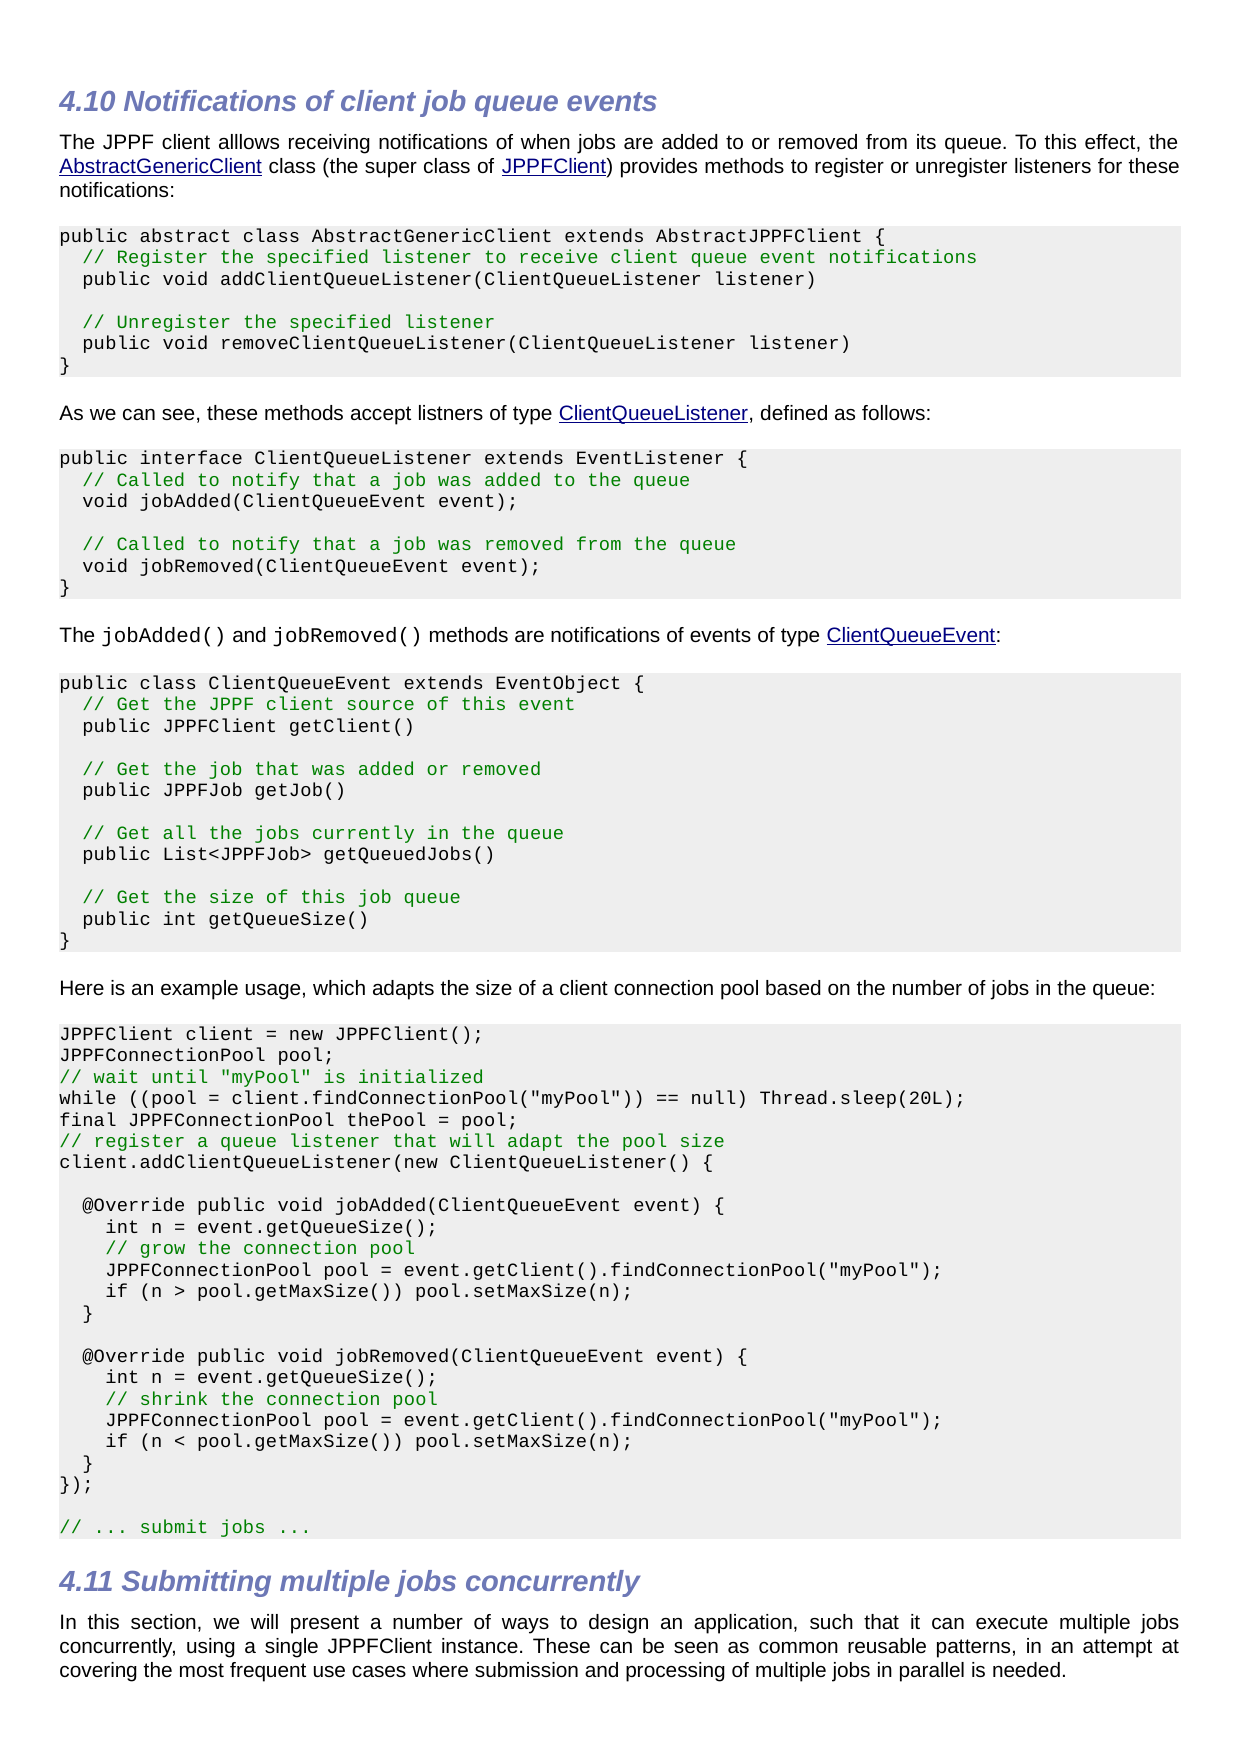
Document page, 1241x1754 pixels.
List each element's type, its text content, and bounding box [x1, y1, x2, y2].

text } [59, 355, 1181, 377]
text As we can see, these methods accept listners of type ClientQueueListener, defined as follows: [59, 401, 1181, 425]
text // Register the specified listener to receive client queue event notifications [59, 248, 1181, 269]
text @Override public void jobAdded(ClientQueueEvent event) { [59, 1196, 1181, 1217]
text public class ClientQueueEvent extends EventObject { [59, 673, 1181, 694]
text // ... submit jobs ... [59, 1518, 1181, 1539]
text // grow the connection pool [59, 1239, 1181, 1260]
text // Unregister the specified listener [59, 312, 1181, 334]
text public int getQueueSize() [59, 909, 1181, 931]
text JPPFConnectionPool pool = event.getClient().findConnectionPool("myPool"); [59, 1260, 1181, 1282]
text @Override public void jobRemoved(ClientQueueEvent event) { [59, 1346, 1181, 1367]
text JPPFConnectionPool pool; [59, 1046, 1181, 1067]
text } [59, 1453, 1181, 1475]
text client.addClientQueueListener(new ClientQueueListener() { [59, 1153, 1181, 1174]
text public interface ClientQueueListener extends EventListener { [59, 449, 1181, 470]
text JPPFConnectionPool pool = event.getClient().findConnectionPool("myPool"); [59, 1410, 1181, 1432]
text void jobRemoved(ClientQueueEvent event); [59, 556, 1181, 577]
text public void addClientQueueListener(ClientQueueListener listener) [59, 269, 1181, 291]
text The JPPF client alllows receiving notifications of when jobs are added to or removed from its queue. To this effect, the AbstractGenericClient class (the super class of JPPFClient) provides methods to register or unregister listeners for these notifications: [59, 130, 1181, 202]
text public void removeClientQueueListener(ClientQueueListener listener) [59, 334, 1181, 355]
subtitle Notifications of client job queue events [59, 84, 1181, 118]
text public List<JPPFJob> getQueuedJobs() [59, 845, 1181, 866]
text } [59, 1303, 1181, 1324]
text } [59, 931, 1181, 952]
text while ((pool = client.findConnectionPool("myPool")) == null) Thread.sleep(20L); [59, 1088, 1181, 1110]
text if (n < pool.getMaxSize()) pool.setMaxSize(n); [59, 1432, 1181, 1453]
text public JPPFClient getClient() [59, 716, 1181, 737]
text // register a queue listener that will adapt the pool size [59, 1131, 1181, 1153]
text // wait until "myPool" is initialized [59, 1067, 1181, 1088]
text // Get all the jobs currently in the queue [59, 823, 1181, 845]
text Here is an example usage, which adapts the size of a client connection pool based on the number of jobs in the queue: [59, 976, 1181, 1000]
text // Called to notify that a job was removed from the queue [59, 534, 1181, 556]
text // Get the job that was added or removed [59, 759, 1181, 780]
text The jobAdded() and jobRemoved() methods are notifications of events of type ClientQueueEvent: [59, 623, 1181, 649]
text JPPFClient client = new JPPFClient(); [59, 1024, 1181, 1046]
text // Get the JPPF client source of this event [59, 694, 1181, 716]
subtitle Submitting multiple jobs concurrently [59, 1564, 1181, 1598]
text final JPPFConnectionPool thePool = pool; [59, 1110, 1181, 1131]
text // Called to notify that a job was added to the queue [59, 470, 1181, 492]
text // shrink the connection pool [59, 1389, 1181, 1410]
text public JPPFJob getJob() [59, 780, 1181, 802]
text void jobAdded(ClientQueueEvent event); [59, 492, 1181, 513]
text int n = event.getQueueSize(); [59, 1217, 1181, 1239]
text if (n > pool.getMaxSize()) pool.setMaxSize(n); [59, 1282, 1181, 1303]
text public abstract class AbstractGenericClient extends AbstractJPPFClient { [59, 226, 1181, 248]
text } [59, 577, 1181, 599]
text In this section, we will present a number of ways to design an application, such that it can execute multiple jobs concurrently, using a single JPPFClient instance. These can be seen as common reusable patterns, in an attempt at covering the most frequent use cases where submission and processing of multiple jobs in parallel is needed. [59, 1610, 1181, 1682]
text int n = event.getQueueSize(); [59, 1367, 1181, 1389]
text // Get the size of this job queue [59, 888, 1181, 909]
text }); [59, 1475, 1181, 1496]
